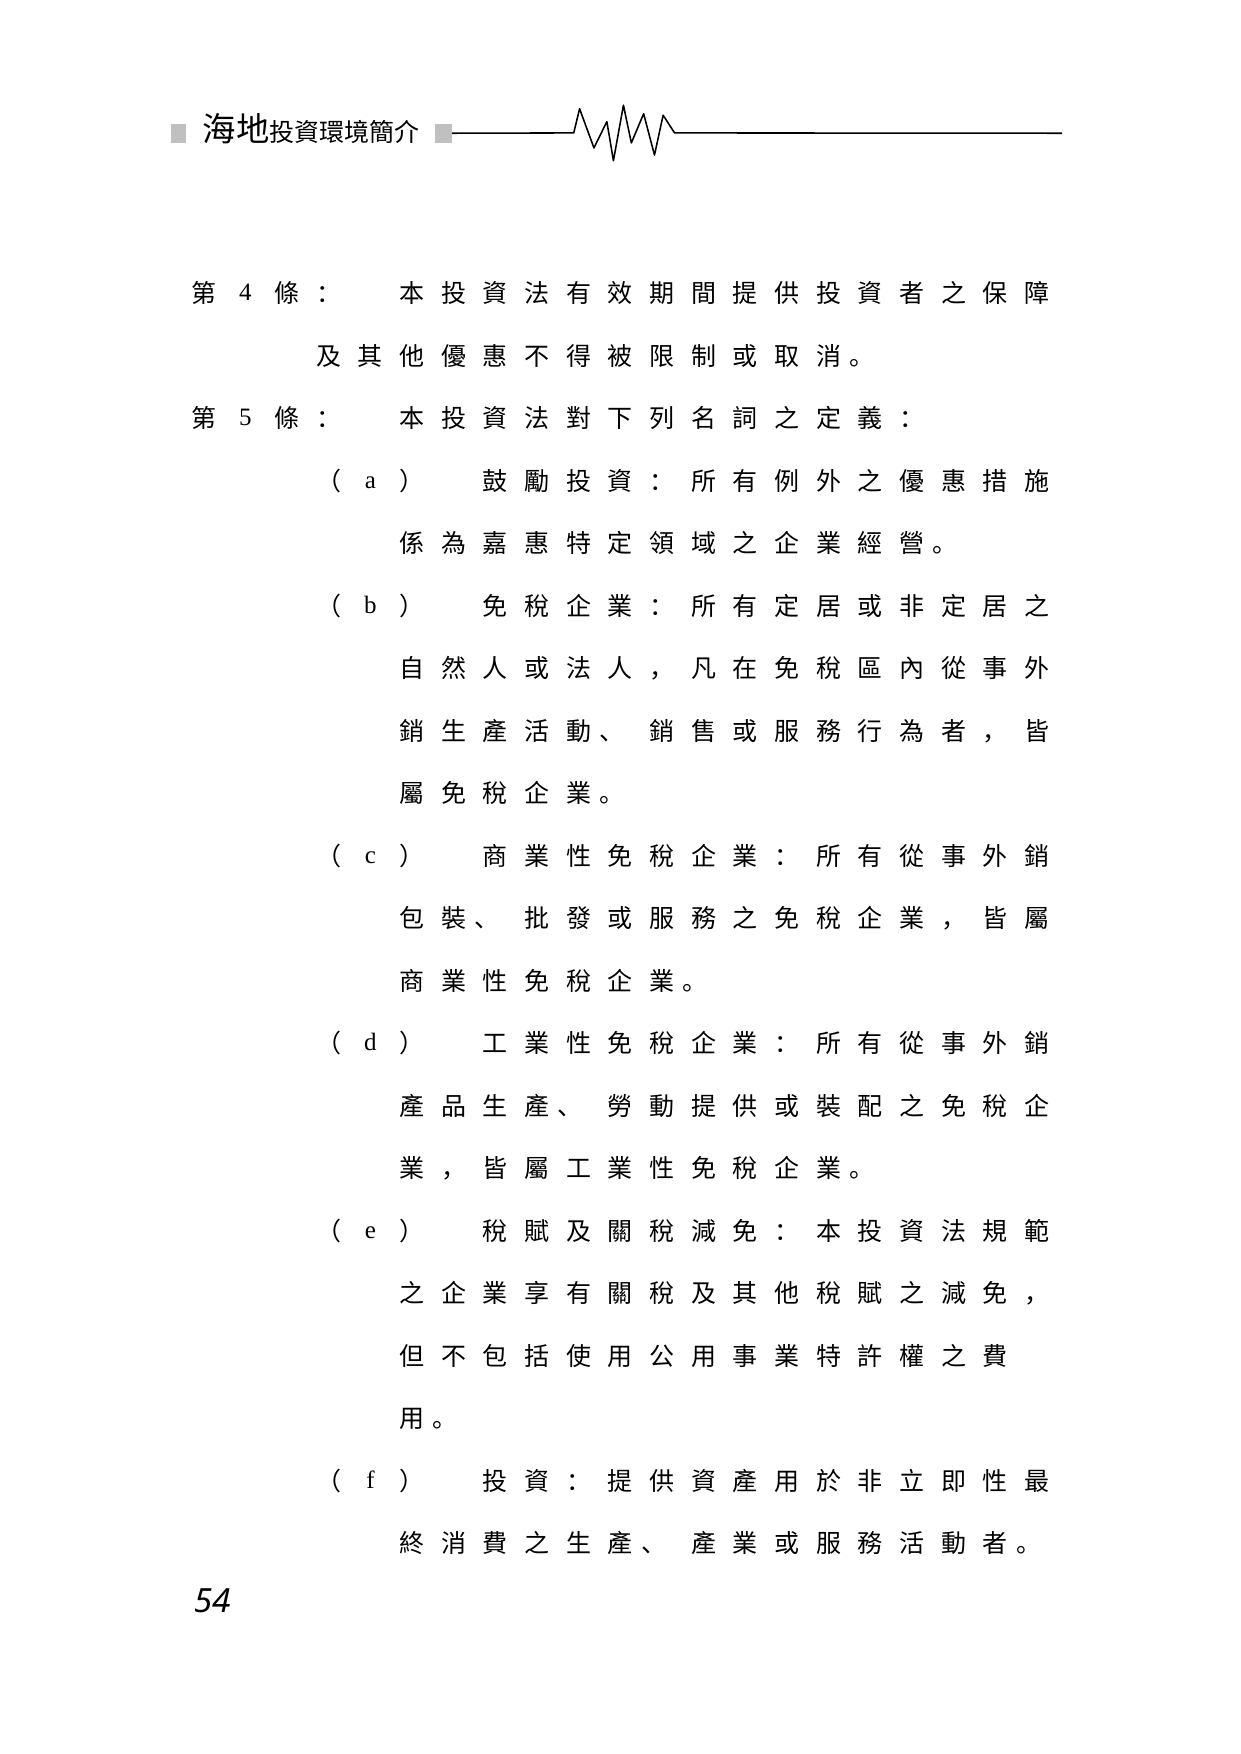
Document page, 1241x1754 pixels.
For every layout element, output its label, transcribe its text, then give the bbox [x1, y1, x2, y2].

text （b） 免稅企業：所有定居或非定居之自然人或法人，凡在免稅區內從事外銷生產活動、銷售或服務行為者，皆屬免稅企業。 [293, 563, 1058, 813]
text （d） 工業性免稅企業：所有從事外銷產品生產、勞動提供或裝配之免稅企業，皆屬工業性免稅企業。 [293, 1000, 1058, 1188]
text （c） 商業性免稅企業：所有從事外銷包裝、批發或服務之免稅企業，皆屬商業性免稅企業。 [293, 813, 1058, 1000]
text （f） 投資：提供資產用於非立即性最終消費之生產、產業或服務活動者。 [293, 1438, 1058, 1563]
text 第5條： 本投資法對下列名詞之定義： [183, 375, 1058, 438]
text 第4條： 本投資法有效期間提供投資者之保障及其他優惠不得被限制或取消。 [183, 250, 1058, 375]
text （a） 鼓勵投資：所有例外之優惠措施係為嘉惠特定領域之企業經營。 [293, 438, 1058, 563]
text （e） 稅賦及關稅減免：本投資法規範之企業享有關稅及其他稅賦之減免，但不包括使用公用事業特許權之費用。 [293, 1188, 1058, 1438]
